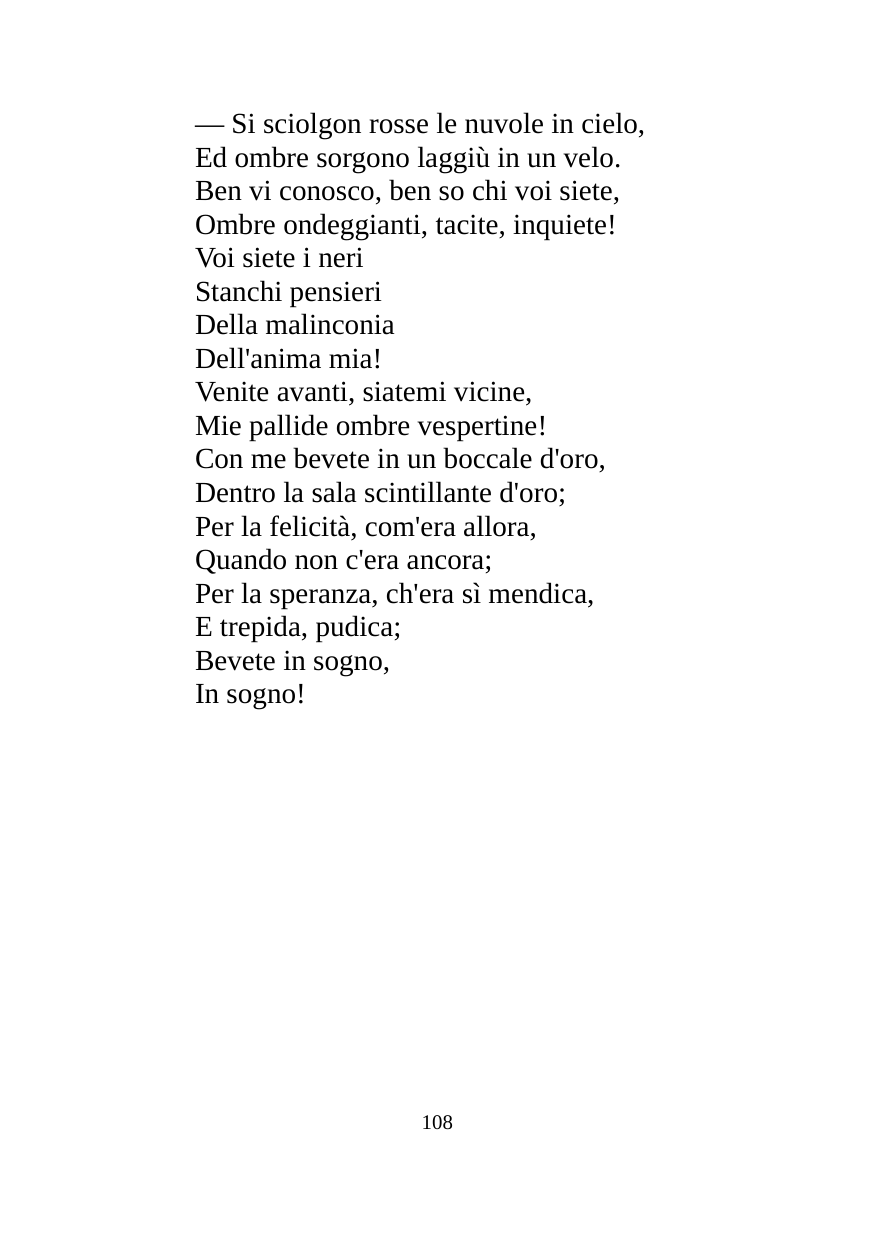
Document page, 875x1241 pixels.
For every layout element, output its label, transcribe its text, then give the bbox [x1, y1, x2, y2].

text — Si sciolgon rosse le nuvole in cielo, Ed ombre sorgono laggiù in un velo. Ben vi conosco, ben so chi voi siete, Ombre ondeggianti, tacite, inquiete! Voi siete i neri Stanchi pensieri Della malinconia Dell'anima mia! Venite avanti, siatemi vicine, Mie pallide ombre vespertine! Con me bevete in un boccale d'oro, Dentro la sala scintillante d'oro; Per la felicità, com'era allora, Quando non c'era ancora; Per la speranza, ch'era sì mendica, E trepida, pudica; Bevete in sogno, In sogno! [195, 106, 768, 710]
